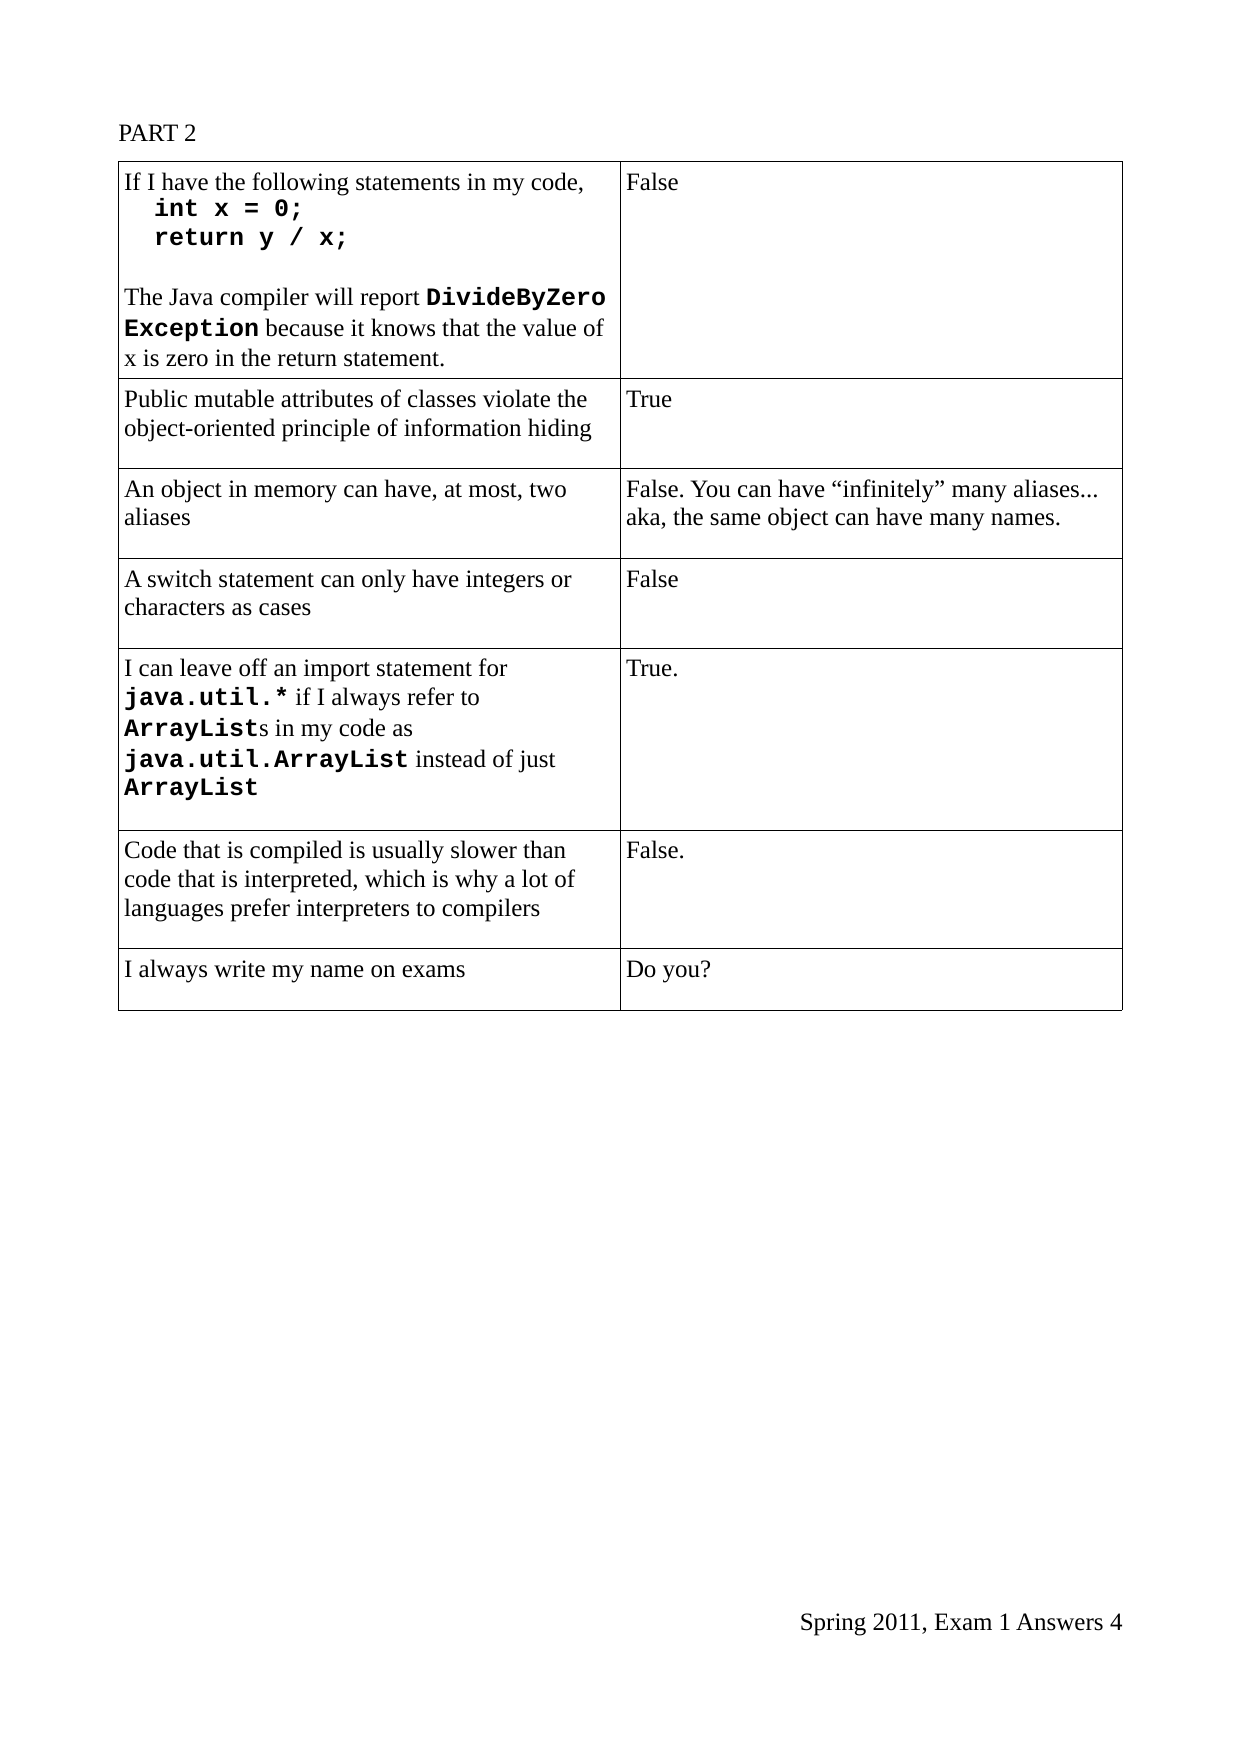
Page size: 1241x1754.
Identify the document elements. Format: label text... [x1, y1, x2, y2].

table_cell True [621, 379, 1122, 468]
table_cell False. [621, 831, 1122, 948]
table_cell I can leave off an import statement for java.util.* if I always refer to ArrayLists in my code as java.util.ArrayList instead of just ArrayList [119, 649, 620, 830]
table_cell False [621, 559, 1122, 648]
table_header If I have the following statements in my code, int x = 0; return y / x; The Java compiler will report DivideByZero Exception because it knows that the value of x is zero in the return statement. [119, 162, 620, 378]
table_cell Do you? [621, 949, 1122, 1009]
table_header False [621, 162, 1122, 378]
table_cell False. You can have “infinitely” many aliases... aka, the same object can have many names. [621, 469, 1122, 558]
table_cell I always write my name on exams [119, 949, 620, 1009]
text PART 2 [118, 118, 1122, 147]
table_cell True. [621, 649, 1122, 830]
table_cell Code that is compiled is usually slower than code that is interpreted, which is why a lot of languages prefer interpreters to compilers [119, 831, 620, 948]
table_cell A switch statement can only have integers or characters as cases [119, 559, 620, 648]
table_cell An object in memory can have, at most, two aliases [119, 469, 620, 558]
table_cell Public mutable attributes of classes violate the object-oriented principle of information hiding [119, 379, 620, 468]
